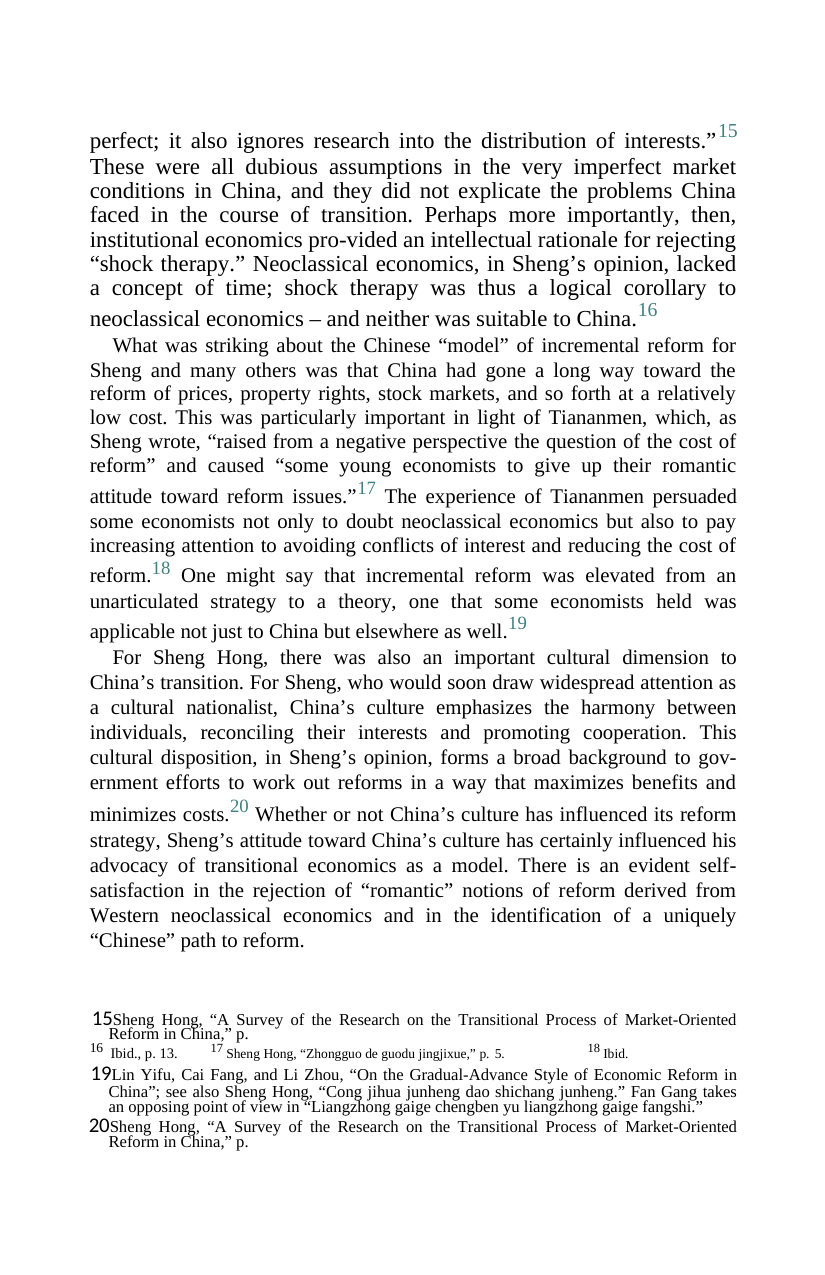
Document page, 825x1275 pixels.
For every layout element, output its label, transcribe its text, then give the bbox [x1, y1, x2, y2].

list Sheng Hong, “A Survey of the Research on the Transitional Process of Market-Oriented Reform in China,” p. [92, 1010, 737, 1043]
text perfect; it also ignores research into the distribution of interests.”15 These were all dubious assumptions in the very imperfect market conditions in China, and they did not explicate the problems China faced in the course of transition. Perhaps more importantly, then, institutional economics pro-vided an intellectual rationale for rejecting “shock therapy.” Neoclassical economics, in Sheng’s opinion, lacked a concept of time; shock therapy was thus a logical corollary to neoclassical economics – and neither was suitable to China.16 [89, 122, 737, 334]
text For Sheng Hong, there was also an important cultural dimension to China’s transition. For Sheng, who would soon draw widespread attention as a cultural nationalist, China’s culture emphasizes the harmony between individuals, reconciling their interests and promoting cooperation. This cultural disposition, in Sheng’s opinion, forms a broad background to gov-ernment efforts to work out reforms in a way that maximizes benefits and minimizes costs.20 Whether or not China’s culture has influenced its reform strategy, Sheng’s attitude toward China’s culture has certainly influenced his advocacy of transitional economics as a model. There is an evident self-satisfaction in the rejection of “romantic” notions of reform derived from Western neoclassical economics and in the identification of a uniquely “Chinese” path to reform. [89, 645, 737, 952]
text What was striking about the Chinese “model” of incremental reform for Sheng and many others was that China had gone a long way toward the reform of prices, property rights, stock markets, and so forth at a relatively low cost. This was particularly important in light of Tiananmen, which, as Sheng wrote, “raised from a negative perspective the question of the cost of reform” and caused “some young economists to give up their romantic attitude toward reform issues.”17 The experience of Tiananmen persuaded some economists not only to doubt neoclassical economics but also to pay increasing attention to avoiding conflicts of interest and reducing the cost of reform.18 One might say that incremental reform was elevated from an unarticulated strategy to a theory, one that some economists held was applicable not just to China but elsewhere as well.19 [89, 334, 737, 645]
list Sheng Hong, “A Survey of the Research on the Transitional Process of Market-Oriented Reform in China,” p. [88, 1117, 737, 1151]
text 16 Ibid., p. 13. 17 Sheng Hong, “Zhongguo de guodu jingjixue,” p. 5. 18 Ibid. [89, 1043, 737, 1063]
list Lin Yifu, Cai Fang, and Li Zhou, “On the Gradual-Advance Style of Economic Reform in China”; see also Sheng Hong, “Cong jihua junheng dao shichang junheng.” Fan Gang takes an opposing point of view in “Liangzhong gaige chengben yu liangzhong gaige fangshi.” [90, 1064, 737, 1116]
